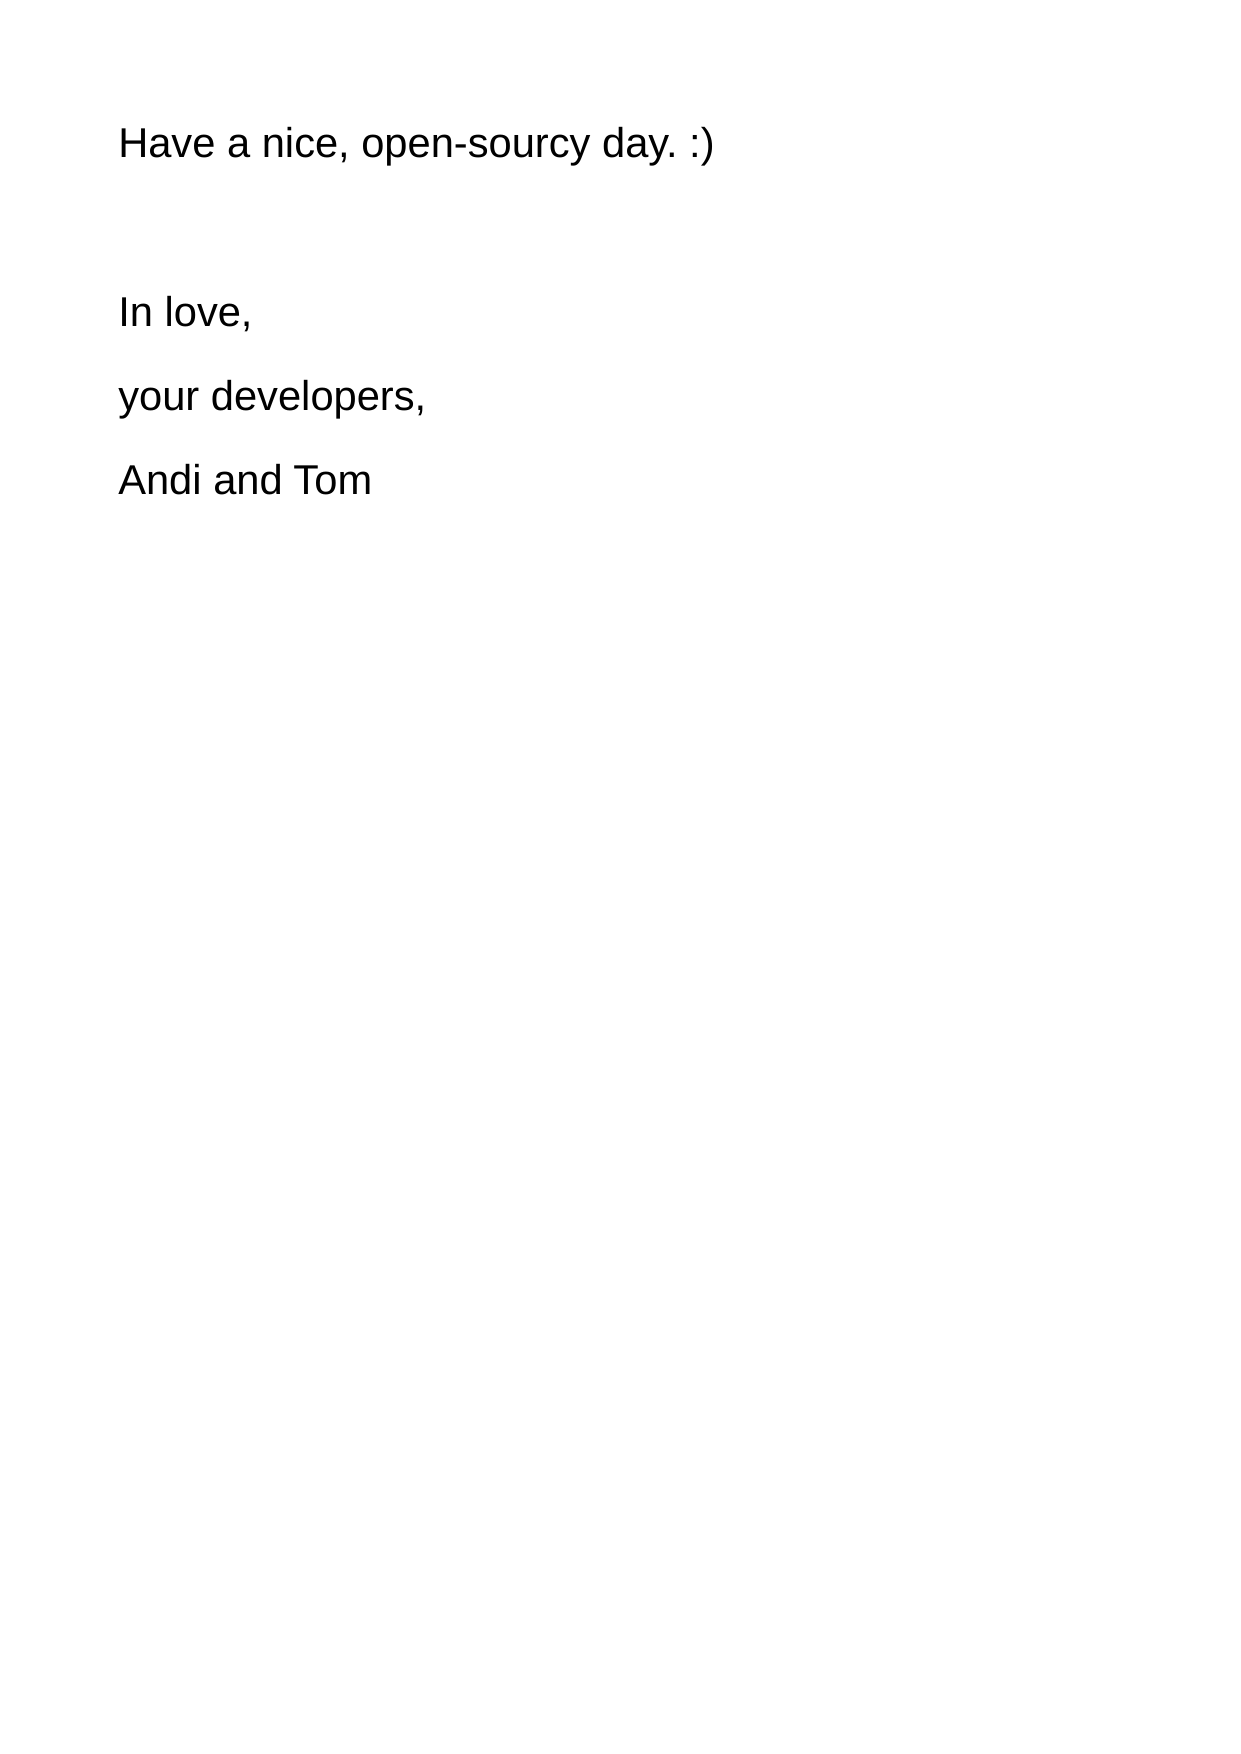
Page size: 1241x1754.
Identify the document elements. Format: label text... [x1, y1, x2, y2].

text your developers, [118, 371, 1122, 419]
text Have a nice, open-sourcy day. :) [118, 118, 1122, 166]
text In love, [118, 287, 1122, 335]
text Andi and Tom [118, 456, 1122, 503]
